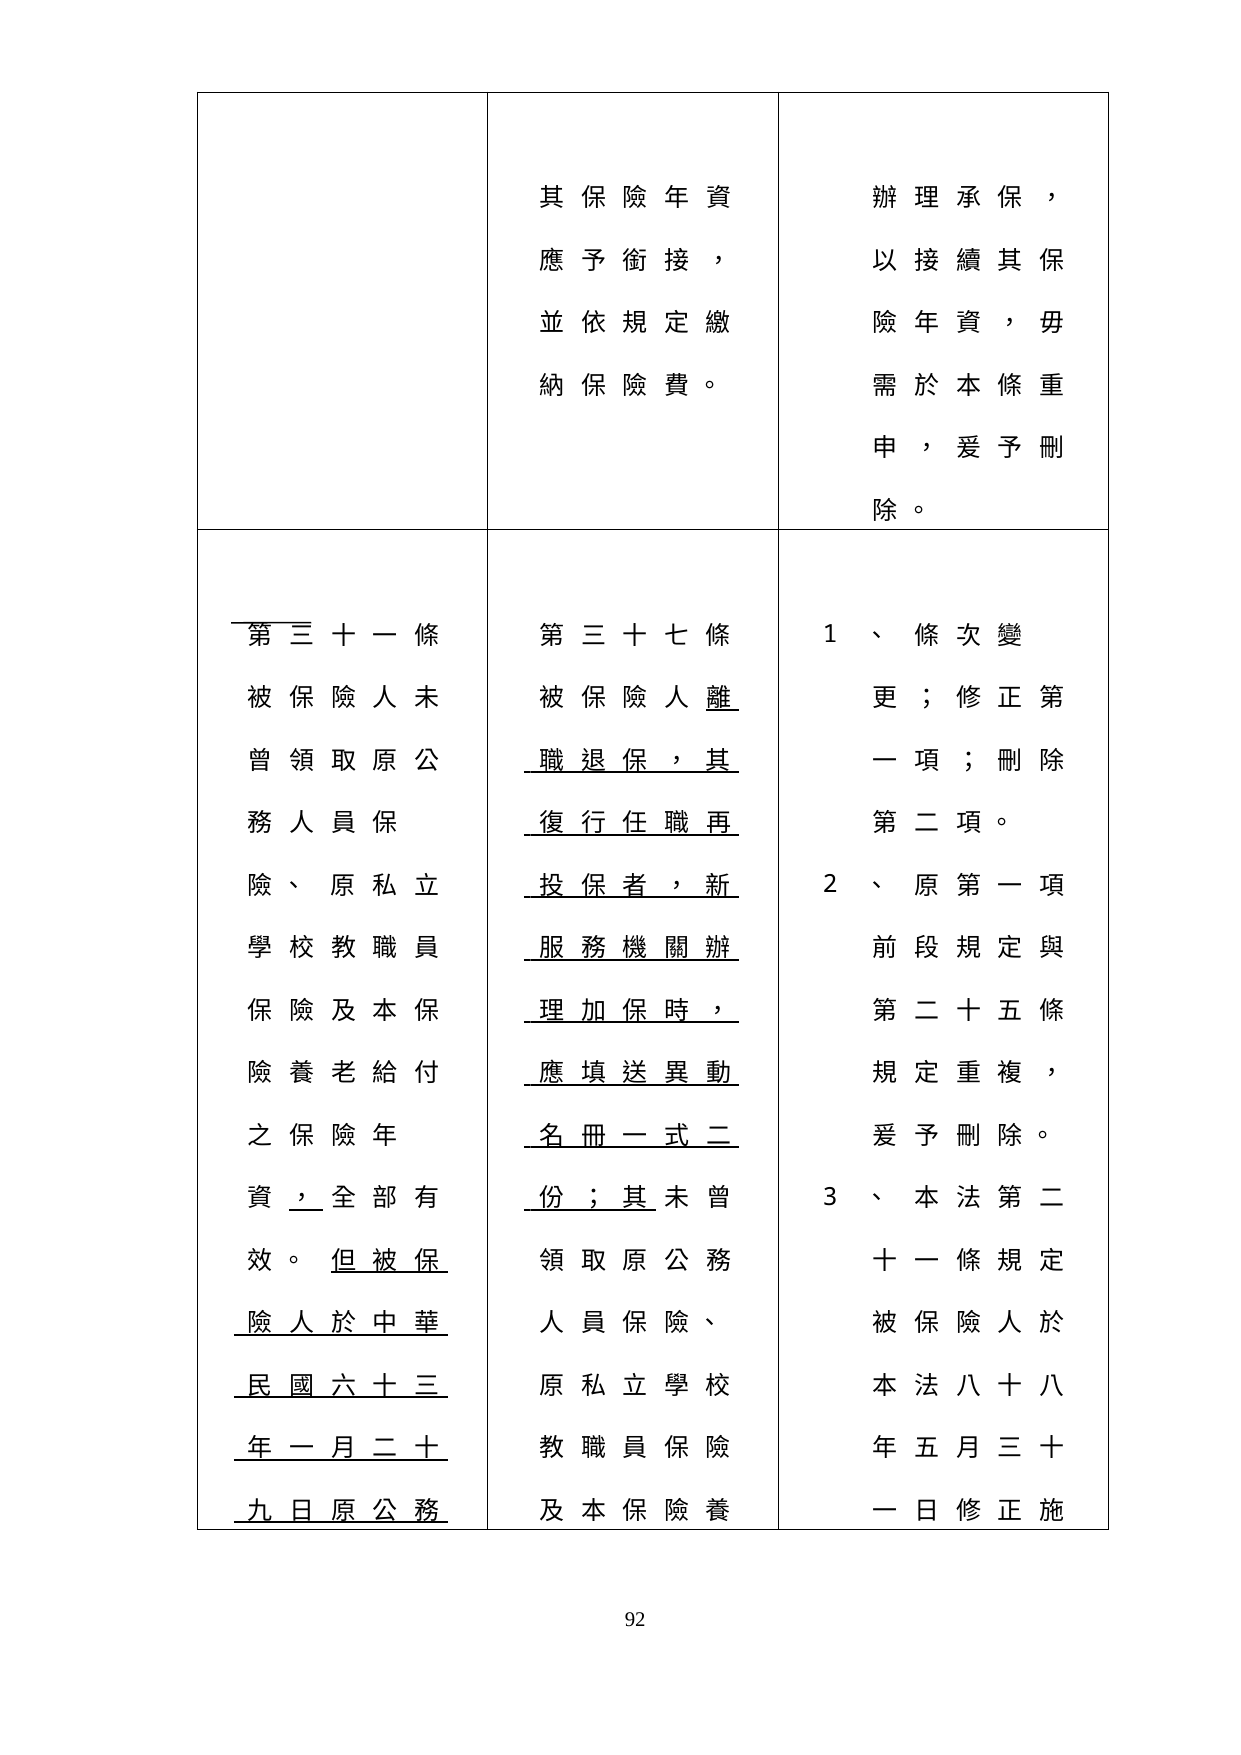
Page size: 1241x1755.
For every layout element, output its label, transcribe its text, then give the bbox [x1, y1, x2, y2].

table_cell 第三十一條 被保險人未曾領取原公務人員保險、原私立學校教職員保險及本保險養老給付之保險年資，全部有效。但被保險人於中華民國六十三年一月二十九日原公務 [198, 530, 487, 1529]
table_cell [198, 93, 487, 529]
table_cell 其保險年資應予銜接，並依規定繳納保險費。 [488, 93, 778, 529]
table_cell 條次變更；修正第一項；刪除第二項。 原第一項前段規定與第二十五條規定重複，爰予刪除。 本法第二十一條規定被保險人於本法八十八年五月三十一日修正施 [779, 530, 1108, 1529]
table_cell 第三十七條 被保險人離職退保，其復行任職再投保者，新服務機關辦理加保時，應填送異動名冊一式二份；其未曾領取原公務人員保險、原私立學校教職員保險及本保險養 [488, 530, 778, 1529]
table_cell 辦理承保，以接續其保險年資，毋需於本條重申，爰予刪除。 [779, 93, 1108, 529]
